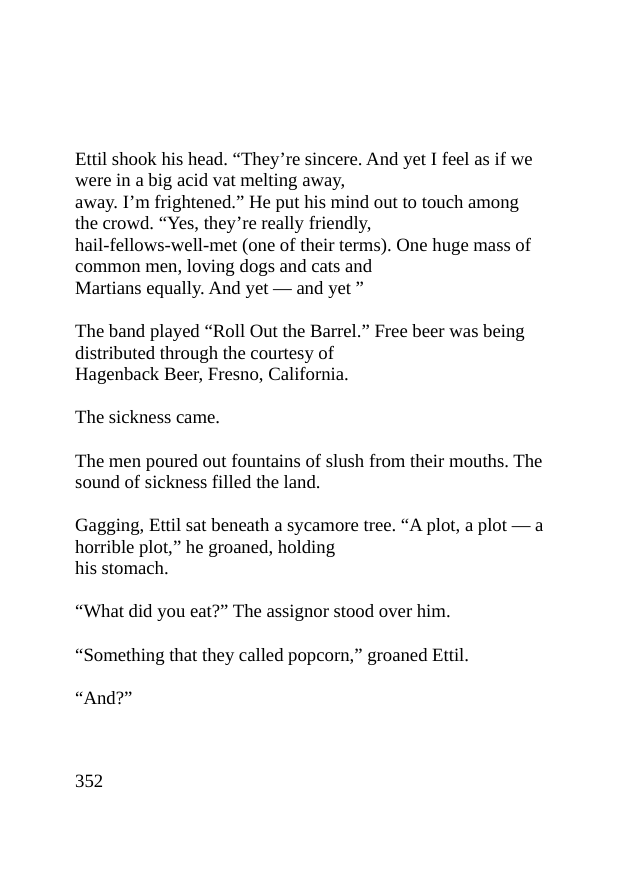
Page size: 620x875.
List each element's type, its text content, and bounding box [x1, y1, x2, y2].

text Ettil shook his head. “They’re sincere. And yet I feel as if we were in a big acid vat melting away, away. I’m frightened.” He put his mind out to touch among the crowd. “Yes, they’re really friendly, hail-fellows-well-met (one of their terms). One huge mass of common men, loving dogs and cats and Martians equally. And yet — and yet ” The band played “Roll Out the Barrel.” Free beer was being distributed through the courtesy of Hagenback Beer, Fresno, California. The sickness came. The men poured out fountains of slush from their mouths. The sound of sickness filled the land. Gagging, Ettil sat beneath a sycamore tree. “A plot, a plot — a horrible plot,” he groaned, holding his stomach. “What did you eat?” The assignor stood over him. “Something that they called popcorn,” groaned Ettil. “And?” [75, 126, 544, 730]
